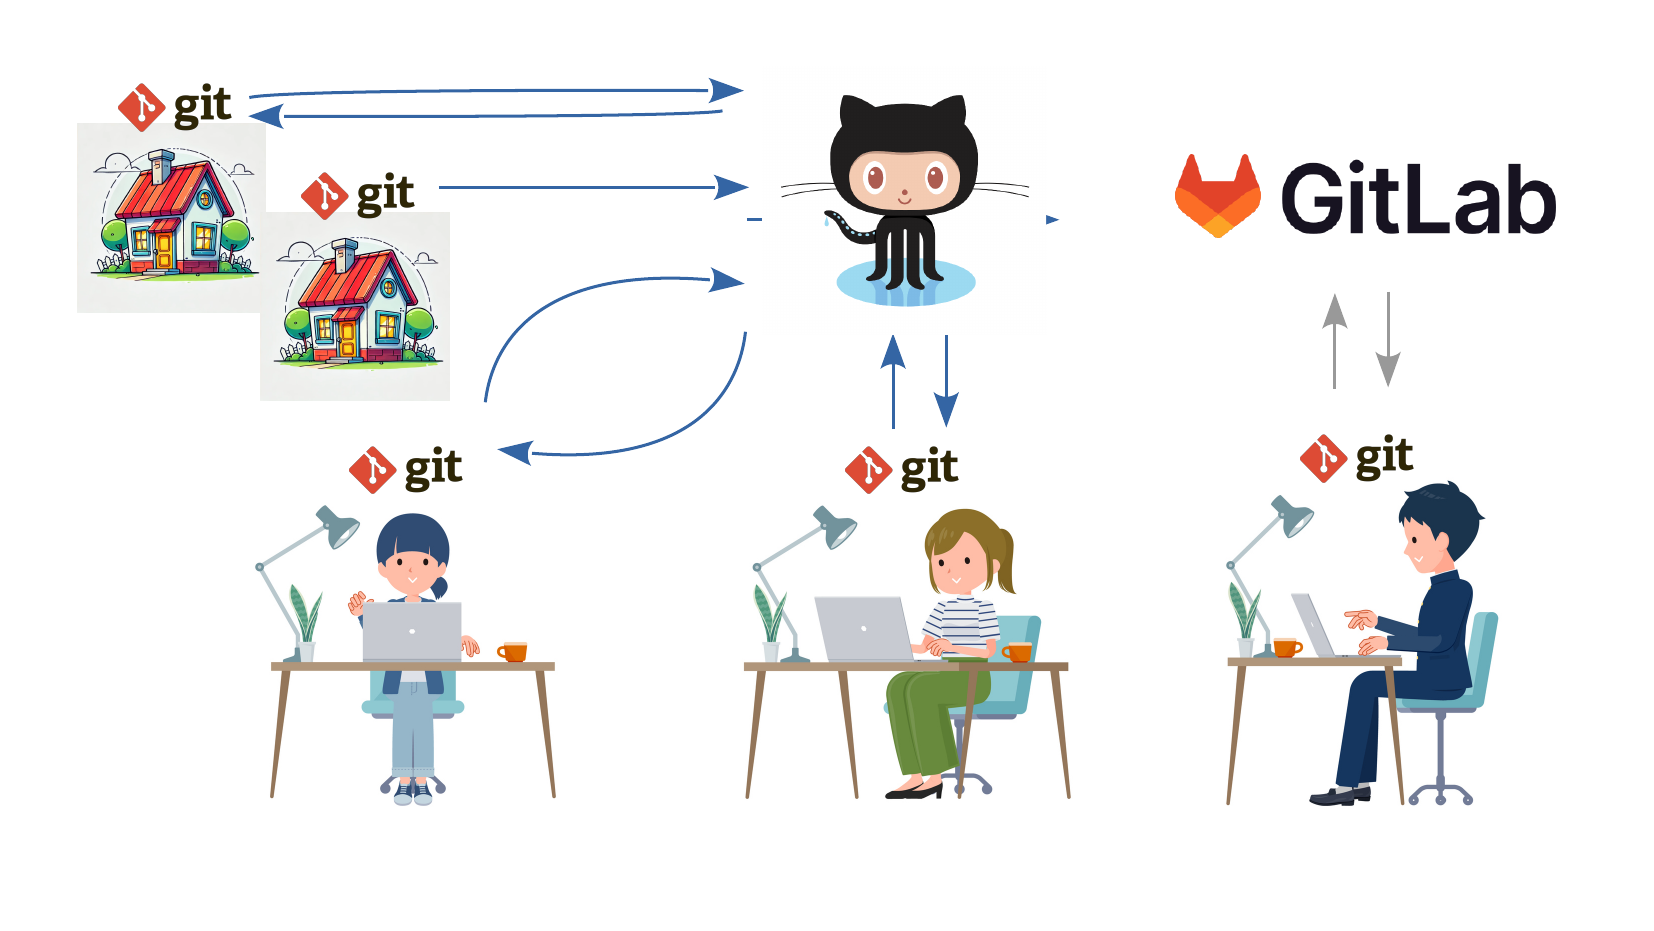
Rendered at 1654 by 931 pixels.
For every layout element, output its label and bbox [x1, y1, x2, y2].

picture [1182, 433, 1515, 830]
picture [77, 83, 450, 401]
picture [1175, 154, 1556, 238]
picture [695, 446, 1105, 832]
picture [762, 66, 1047, 336]
picture [161, 446, 628, 868]
